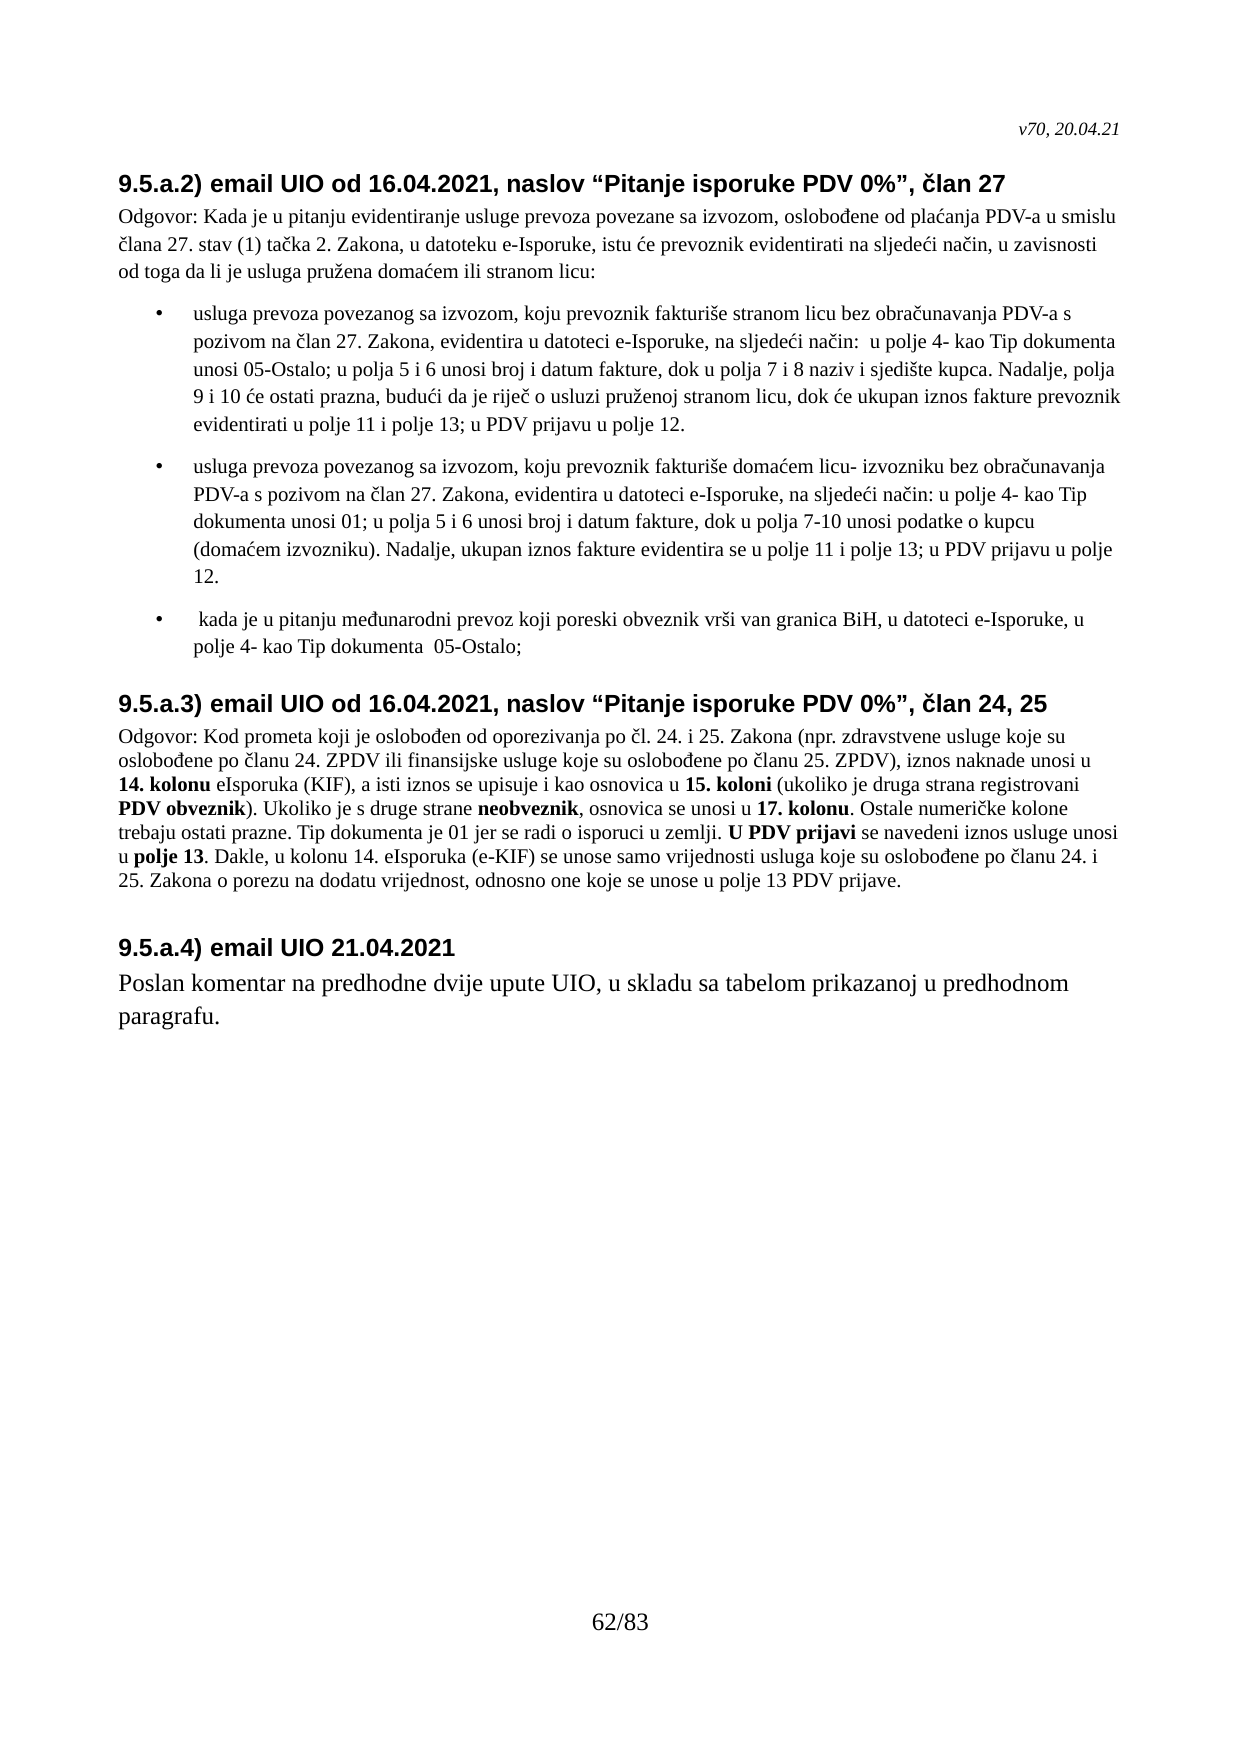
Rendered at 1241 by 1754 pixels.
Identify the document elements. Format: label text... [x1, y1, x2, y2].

subtitle email UIO 21.04.2021 [118, 933, 1122, 962]
list usluga prevoza povezanog sa izvozom, koju prevoznik fakturiše domaćem licu- izvozniku bez obračunavanja PDV-a s pozivom na član 27. Zakona, evidentira u datoteci e-Isporuke, na sljedeći način: u polje 4- kao Tip dokumenta unosi 01; u polja 5 i 6 unosi broj i datum fakture, dok u polja 7-10 unosi podatke o kupcu (domaćem izvozniku). Nadalje, ukupan iznos fakture evidentira se u polje 11 i polje 13; u PDV prijavu u polje 12. [156, 454, 1122, 588]
subtitle Poslan komentar na predhodne dvije upute UIO, u skladu sa tabelom prikazanoj u predhodnom paragrafu. [118, 968, 1122, 1030]
list kada je u pitanju međunarodni prevoz koji poreski obveznik vrši van granica BiH, u datoteci e-Isporuke, u polje 4- kao Tip dokumenta 05-Ostalo; [156, 607, 1122, 658]
list usluga prevoza povezanog sa izvozom, koju prevoznik fakturiše stranom licu bez obračunavanja PDV-a s pozivom na član 27. Zakona, evidentira u datoteci e-Isporuke, na sljedeći način: u polje 4- kao Tip dokumenta unosi 05-Ostalo; u polja 5 i 6 unosi broj i datum fakture, dok u polja 7 i 8 naziv i sjedište kupca. Nadalje, polja 9 i 10 će ostati prazna, budući da je riječ o usluzi pruženoj stranom licu, dok će ukupan iznos fakture prevoznik evidentirati u polje 11 i polje 13; u PDV prijavu u polje 12. [156, 301, 1122, 436]
text Odgovor: Kada je u pitanju evidentiranje usluge prevoza povezane sa izvozom, oslobođene od plaćanja PDV-a u smislu člana 27. stav (1) tačka 2. Zakona, u datoteku e-Isporuke, istu će prevoznik evidentirati na sljedeći način, u zavisnosti od toga da li je usluga pružena domaćem ili stranom licu: [118, 204, 1122, 283]
subtitle email UIO od 16.04.2021, naslov “Pitanje isporuke PDV 0%”, član 27 [118, 169, 1122, 198]
subtitle email UIO od 16.04.2021, naslov “Pitanje isporuke PDV 0%”, član 24, 25 [118, 689, 1122, 717]
text Odgovor: Kod prometa koji je oslobođen od oporezivanja po čl. 24. i 25. Zakona (npr. zdravstvene usluge koje su oslobođene po članu 24. ZPDV ili finansijske usluge koje su oslobođene po članu 25. ZPDV), iznos naknade unosi u 14. kolonu eIsporuka (KIF), a isti iznos se upisuje i kao osnovica u 15. koloni (ukoliko je druga strana registrovani PDV obveznik). Ukoliko je s druge strane neobveznik, osnovica se unosi u 17. kolonu. Ostale numeričke kolone trebaju ostati prazne. Tip dokumenta je 01 jer se radi o isporuci u zemlji. U PDV prijavi se navedeni iznos usluge unosi u polje 13. Dakle, u kolonu 14. eIsporuka (e-KIF) se unose samo vrijednosti usluga koje su oslobođene po članu 24. i 25. Zakona o porezu na dodatu vrijednost, odnosno one koje se unose u polje 13 PDV prijave. [118, 724, 1122, 892]
